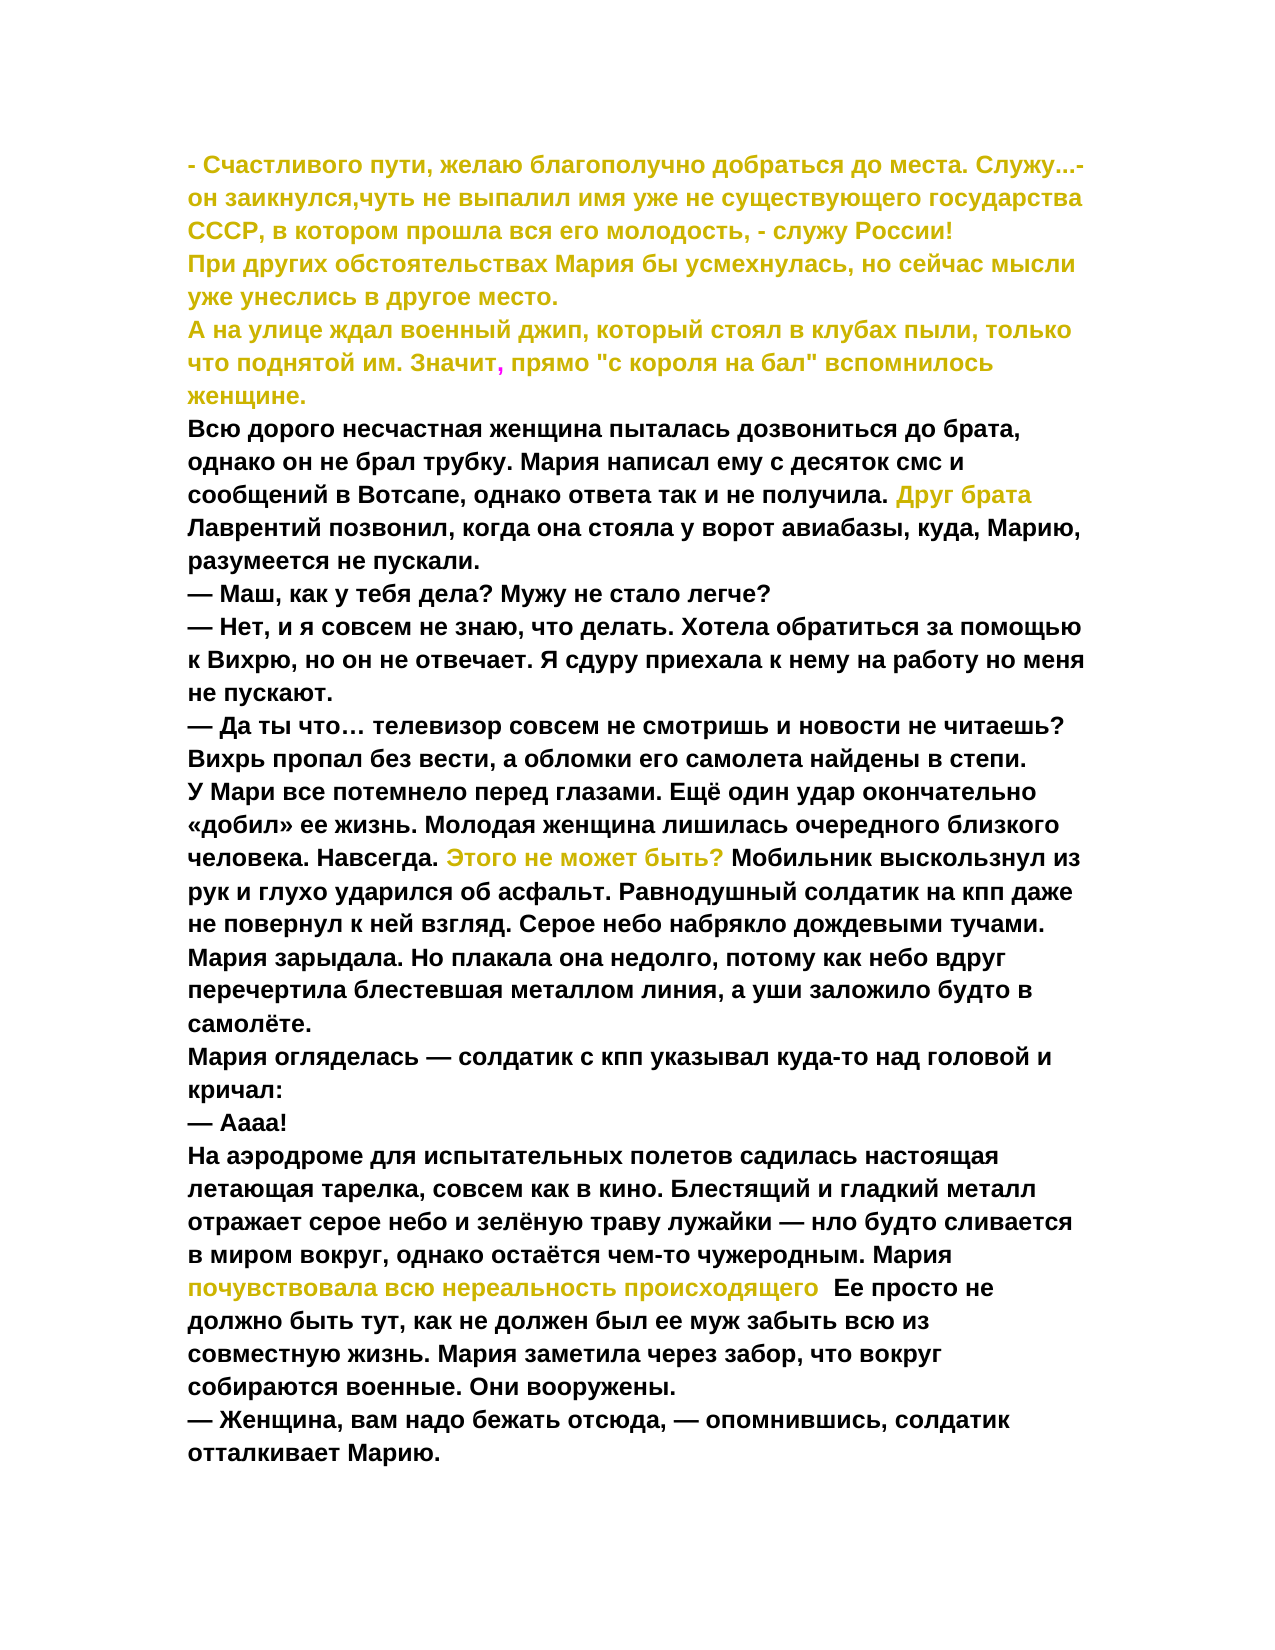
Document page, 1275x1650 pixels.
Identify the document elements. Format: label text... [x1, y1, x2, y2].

text — Аааа! [187, 1108, 1087, 1136]
text У Мари все потемнело перед глазами. Ещё один удар окончательно «добил» ее жизнь. Молодая женщина лишилась очередного близкого человека. Навсегда. Этого не может быть? Мобильник выскользнул из рук и глухо ударился об асфальт. Равнодушный солдатик на кпп даже не повернул к ней взгляд. Серое небо набрякло дождевыми тучами. Мария зарыдала. Но плакала она недолго, потому как небо вдруг перечертила блестевшая металлом линия, а уши заложило будто в самолёте. [187, 777, 1087, 1037]
text А на улице ждал военный джип, который стоял в клубах пыли, только что поднятой им. Значит, прямо "с короля на бал" вспомнилось женщине. [187, 315, 1087, 410]
text — Женщина, вам надо бежать отсюда, — опомнившись, солдатик отталкивает Марию. [187, 1405, 1087, 1467]
text Всю дорого несчастная женщина пыталась дозвониться до брата, однако он не брал трубку. Мария написал ему с десяток смс и сообщений в Вотсапе, однако ответа так и не получила. Друг брата Лаврентий позвонил, когда она стояла у ворот авиабазы, куда, Марию, разумеется не пускали. [187, 414, 1087, 575]
text — Нет, и я совсем не знаю, что делать. Хотела обратиться за помощью к Вихрю, но он не отвечает. Я сдуру приехала к нему на работу но меня не пускают. [187, 612, 1087, 707]
text — Маш, как у тебя дела? Мужу не стало легче? [187, 579, 1087, 608]
text — Да ты что… телевизор совсем не смотришь и новости не читаешь? Вихрь пропал без вести, а обломки его самолета найдены в степи. [187, 711, 1087, 773]
text На аэродроме для испытательных полетов садилась настоящая летающая тарелка, совсем как в кино. Блестящий и гладкий металл отражает серое небо и зелёную траву лужайки — нло будто сливается в миром вокруг, однако остаётся чем-то чужеродным. Мария почувствовала всю нереальность происходящего Ее просто не должно быть тут, как не должен был ее муж забыть всю из совместную жизнь. Мария заметила через забор, что вокруг собираются военные. Они вооружены. [187, 1141, 1087, 1401]
text Мария огляделась — солдатик с кпп указывал куда-то над головой и кричал: [187, 1042, 1087, 1103]
text При других обстоятельствах Мария бы усмехнулась, но сейчас мысли уже унеслись в другое место. [187, 249, 1087, 311]
text - Счастливого пути, желаю благополучно добраться до места. Служу...- он заикнулся,чуть не выпалил имя уже не существующего государства СССР, в котором прошла вся его молодость, - служу России! [187, 150, 1087, 245]
